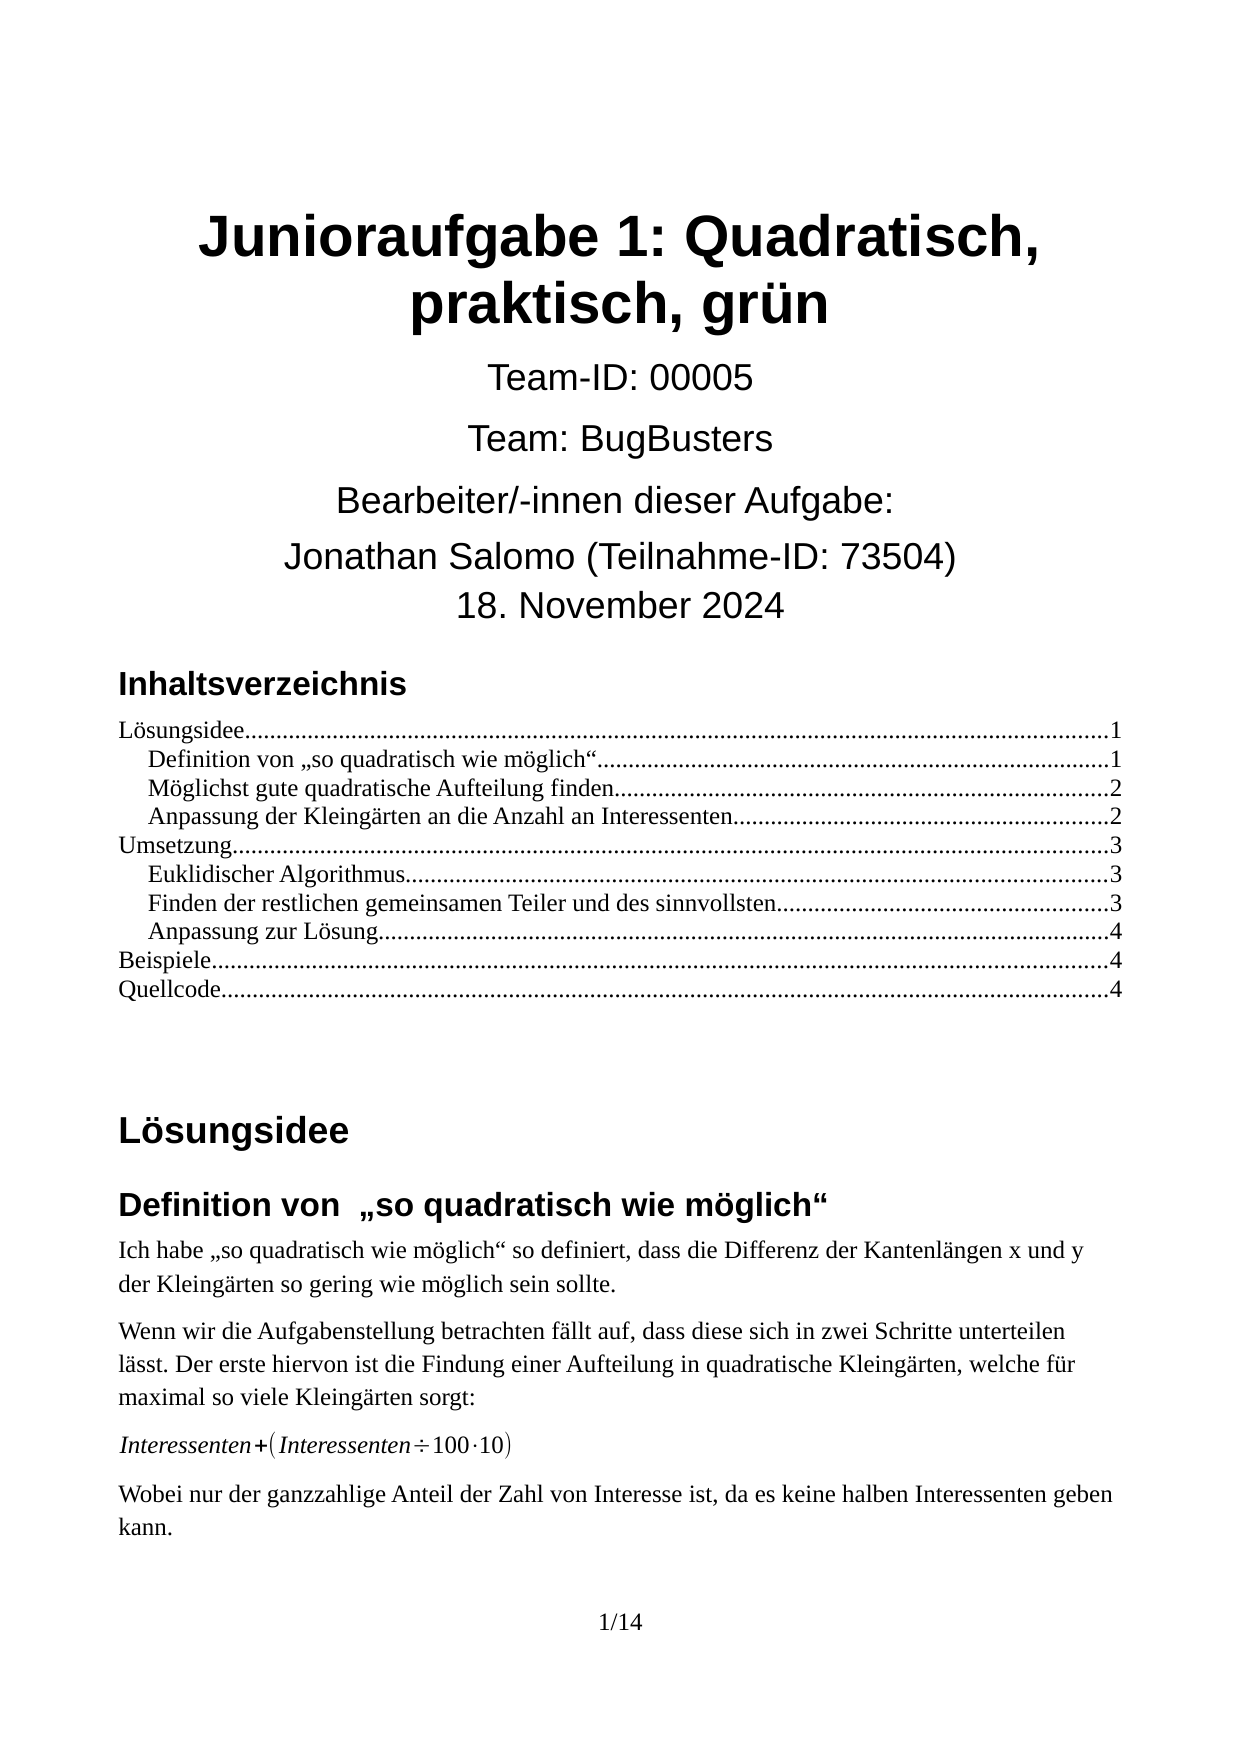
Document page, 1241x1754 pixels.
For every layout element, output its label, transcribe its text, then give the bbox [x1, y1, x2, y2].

text Quellcode 4 [118, 974, 1122, 1003]
text Definition von „so quadratisch wie möglich“ 1 [148, 744, 1122, 773]
text Wobei nur der ganzzahlige Anteil der Zahl von Interesse ist, da es keine halben Interessenten geben kann. [118, 1479, 1122, 1541]
subtitle Team: BugBusters [118, 417, 1122, 460]
subtitle Lösungsidee [118, 1108, 1122, 1151]
text Anpassung der Kleingärten an die Anzahl an Interessenten 2 [148, 801, 1122, 830]
subtitle Inhaltsverzeichnis [118, 664, 1122, 703]
text Wenn wir die Aufgabenstellung betrachten fällt auf, dass diese sich in zwei Schritte unterteilen lässt. Der erste hiervon ist die Findung einer Aufteilung in quadratische Kleingärten, welche für maximal so viele Kleingärten sorgt: [118, 1316, 1122, 1411]
text Finden der restlichen gemeinsamen Teiler und des sinnvollsten 3 [148, 888, 1122, 916]
text Lösungsidee 1 [118, 715, 1122, 744]
text Möglichst gute quadratische Aufteilung finden 2 [148, 773, 1122, 801]
subtitle 18. November 2024 [118, 583, 1122, 627]
subtitle Definition von „so quadratisch wie möglich“ [118, 1185, 1122, 1223]
text Beispiele 4 [118, 945, 1122, 974]
subtitle Team-ID: 00005 [118, 355, 1122, 398]
text Euklidischer Algorithmus 3 [148, 859, 1122, 888]
title Junioraufgabe 1: Quadratisch, praktisch, grün [118, 202, 1122, 336]
subtitle Bearbeiter/-innen dieser Aufgabe: [118, 478, 1122, 522]
text Ich habe „so quadratisch wie möglich“ so definiert, dass die Differenz der Kantenlängen x und y der Kleingärten so gering wie möglich sein sollte. [118, 1236, 1122, 1297]
text Jonathan Salomo (Teilnahme-ID: 73504) [118, 534, 1122, 577]
text Anpassung zur Lösung 4 [148, 916, 1122, 945]
text Umsetzung 3 [118, 830, 1122, 859]
